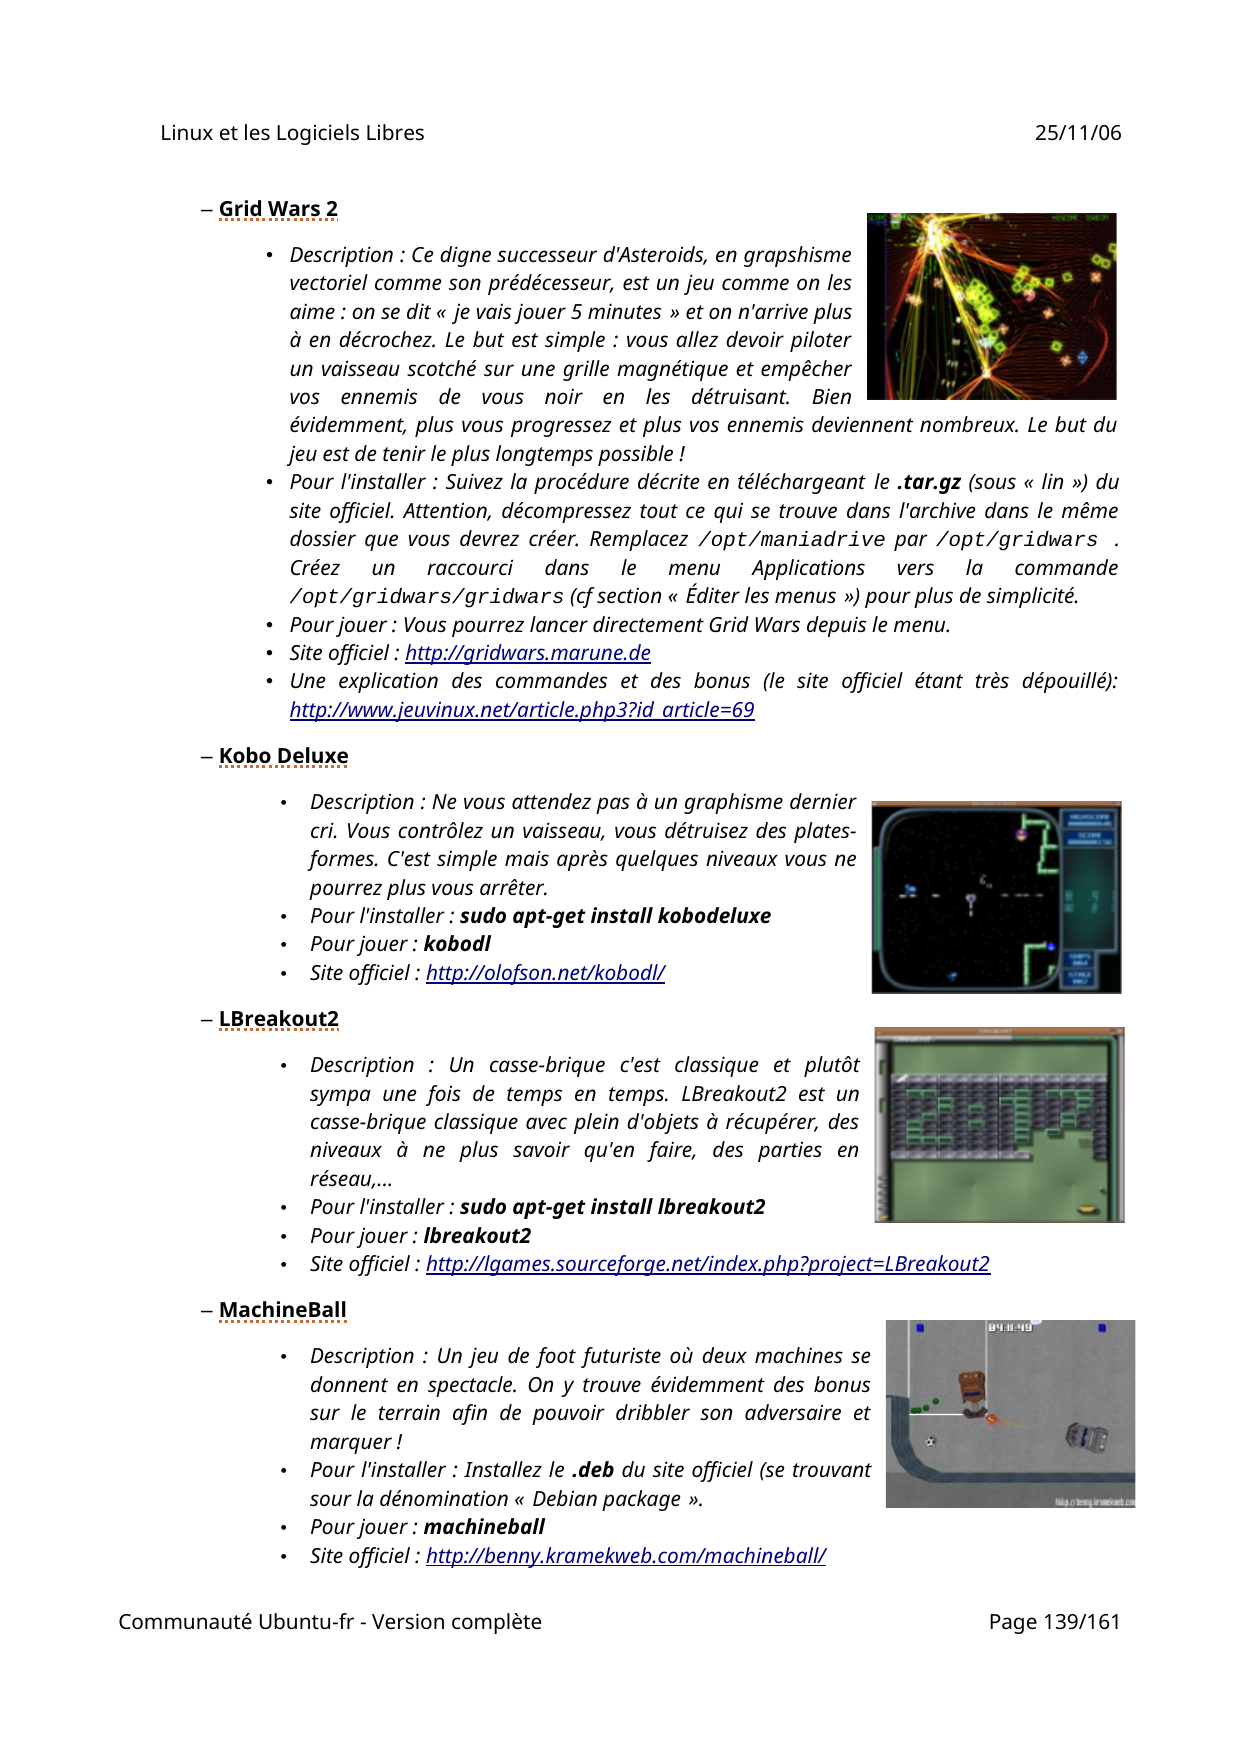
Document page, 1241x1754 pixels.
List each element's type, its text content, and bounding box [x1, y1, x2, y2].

list Pour l'installer : Suivez la procédure décrite en téléchargeant le .tar.gz (sous « lin ») du site officiel. Attention, décompressez tout ce qui se trouve dans l'archive dans le même dossier que vous devrez créer. Remplacez /opt/maniadrive par /opt/gridwars . Créez un raccourci dans le menu Applications vers la commande /opt/gridwars/gridwars (cf section « Éditer les menus ») pour plus de simplicité. [266, 467, 1122, 610]
list Pour l'installer : Installez le .deb du site officiel (se trouvant sour la dénomination « Debian package ». [280, 1455, 1122, 1512]
list Site officiel : http://benny.kramekweb.com/machineball/ [280, 1541, 1122, 1569]
list Pour jouer : lbreakout2 [280, 1221, 1122, 1249]
list Description : Ne vous attendez pas à un graphisme dernier cri. Vous contrôlez un vaisseau, vous détruisez des plates-formes. C'est simple mais après quelques niveaux vous ne pourrez plus vous arrêter. [280, 787, 1122, 901]
list Description : Un casse-brique c'est classique et plutôt sympa une fois de temps en temps. LBreakout2 est un casse-brique classique avec plein d'objets à récupérer, des niveaux à ne plus savoir qu'en faire, des parties en réseau,... [280, 1050, 874, 1192]
list Pour jouer : Vous pourrez lancer directement Grid Wars depuis le menu. [266, 610, 1122, 638]
list Pour l'installer : sudo apt-get install lbreakout2 [280, 1192, 874, 1221]
list Description : Ce digne successeur d'Asteroids, en grapshisme vectoriel comme son prédécesseur, est un jeu comme on les aime : on se dit « je vais jouer 5 minutes » et on n'arrive plus à en décrochez. Le but est simple : vous allez devoir piloter un vaisseau scotché sur une grille magnétique et empêcher vos ennemis de vous noir en les détruisant. Bien évidemment, plus vous progressez et plus vos ennemis deviennent nombreux. Le but du jeu est de tenir le plus longtemps possible ! [266, 240, 1122, 467]
picture [885, 1320, 1136, 1508]
subtitle Grid Wars 2 [201, 194, 1122, 222]
list Une explication des commandes et des bonus (le site officiel étant très dépouillé): http://www.jeuvinux.net/article.php3?id_article=69 [266, 667, 1122, 723]
list Pour jouer : machineball [280, 1512, 1122, 1541]
picture [871, 801, 1122, 994]
list Pour jouer : kobodl [280, 929, 871, 958]
subtitle MachineBall [201, 1296, 1122, 1324]
list Description : Un jeu de foot futuriste où deux machines se donnent en spectacle. On y trouve évidemment des bonus sur le terrain afin de pouvoir dribbler son adversaire et marquer ! [280, 1342, 885, 1455]
picture [867, 213, 1117, 400]
list Site officiel : http://olofson.net/kobodl/ [280, 958, 871, 986]
picture [874, 1027, 1125, 1223]
subtitle Kobo Deluxe [201, 741, 1122, 770]
subtitle LBreakout2 [201, 1004, 1122, 1033]
list Pour l'installer : sudo apt-get install kobodeluxe [280, 901, 871, 929]
list Site officiel : http://lgames.sourceforge.net/index.php?project=LBreakout2 [280, 1249, 1122, 1278]
list Site officiel : http://gridwars.marune.de [266, 638, 1122, 667]
